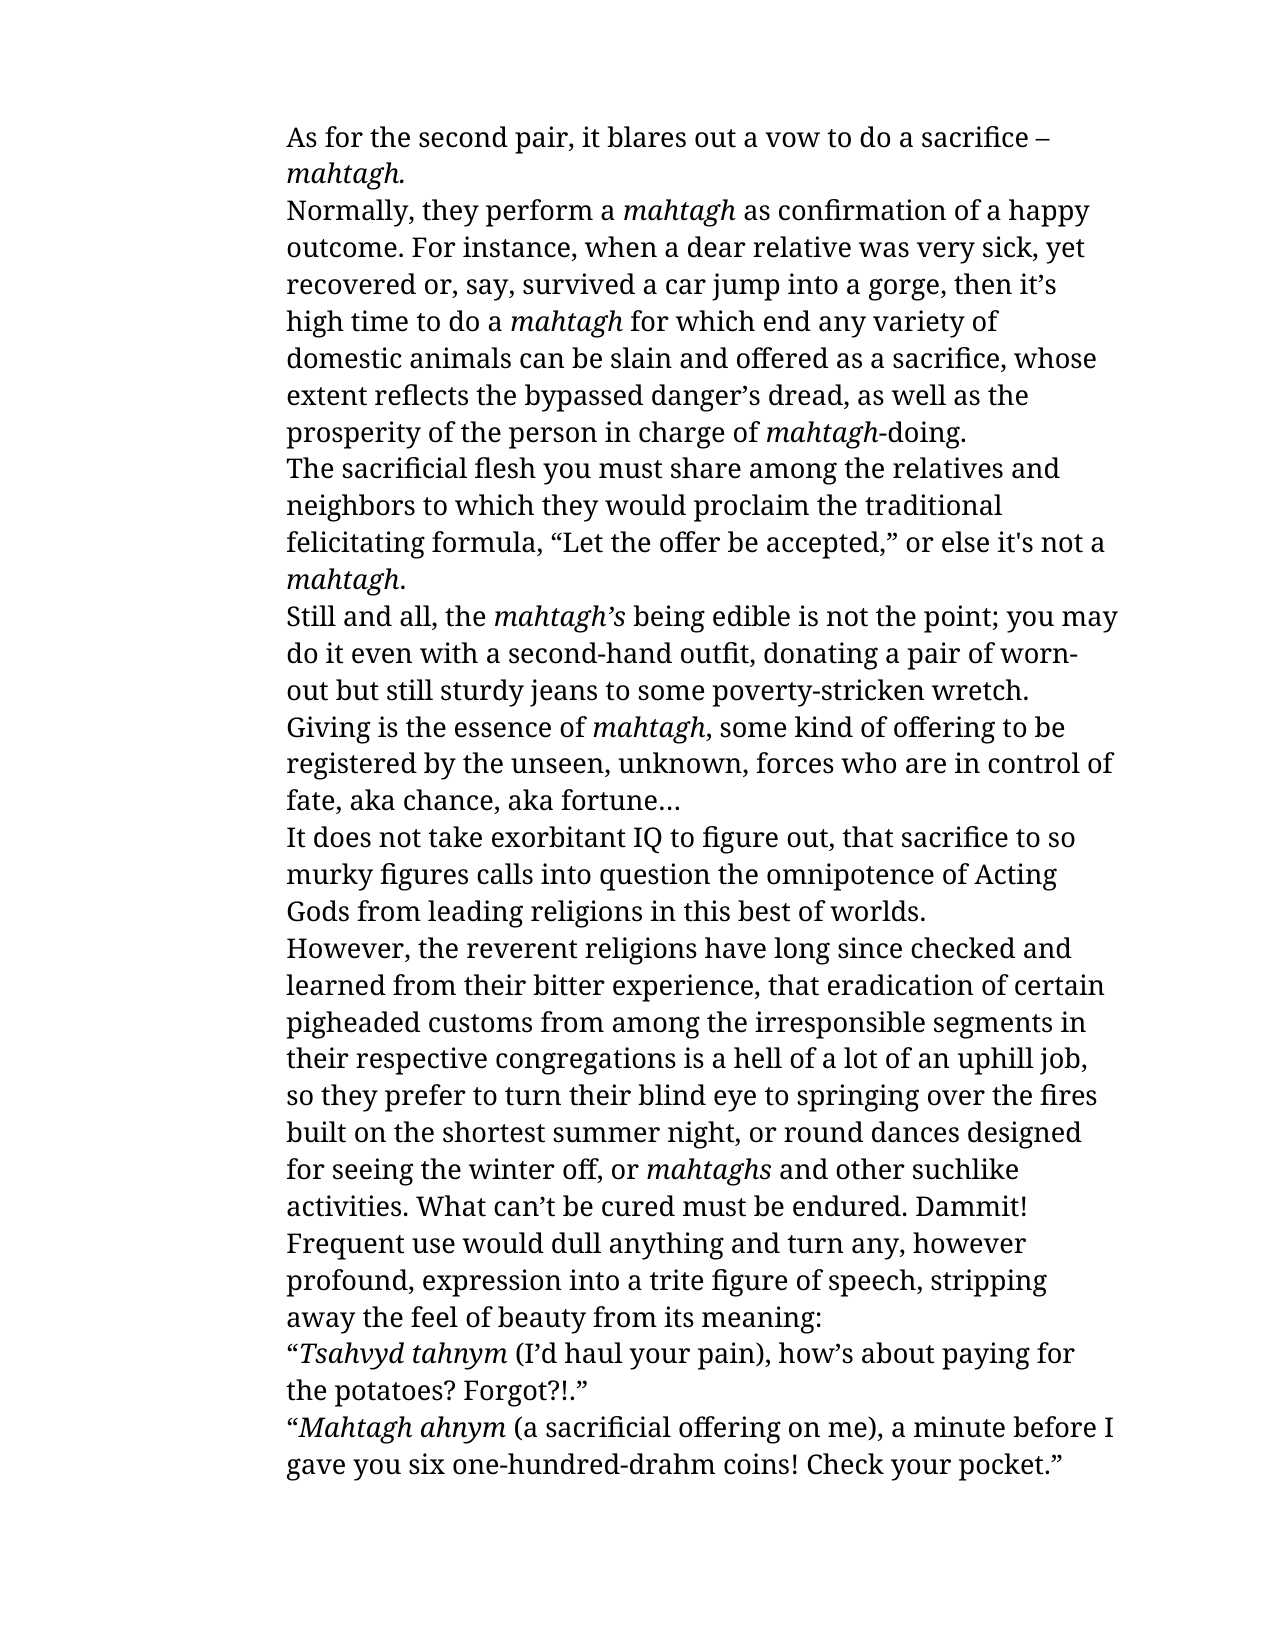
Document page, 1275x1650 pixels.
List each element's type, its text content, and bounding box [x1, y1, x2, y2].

list Still and all, the mahtagh’s being edible is not the point; you may do it even with a second-hand outfit, donating a pair of worn-out but still sturdy jeans to some poverty-stricken wretch. [286, 597, 1118, 708]
list The sacrificial flesh you must share among the relatives and neighbors to which they would proclaim the traditional felicitating formula, “Let the offer be accepted,” or else it's not a mahtagh. [286, 450, 1118, 597]
list Giving is the essence of mahtagh, some kind of offering to be registered by the unseen, unknown, forces who are in control of fate, aka chance, aka fortune… [286, 708, 1118, 819]
list It does not take exorbitant IQ to figure out, that sacrifice to so murky figures calls into question the omnipotence of Acting Gods from leading religions in this best of worlds. [286, 819, 1118, 929]
list However, the reverent religions have long since checked and learned from their bitter experience, that eradication of certain pigheaded customs from among the irresponsible segments in their respective congregations is a hell of a lot of an uphill job, so they prefer to turn their blind eye to springing over the fires built on the shortest summer night, or round dances designed for seeing the winter off, or mahtaghs and other suchlike activities. What can’t be cured must be endured. Dammit! [286, 929, 1118, 1224]
list As for the second pair, it blares out a vow to do a sacrifice – mahtagh. [286, 118, 1118, 192]
list Normally, they perform a mahtagh as confirmation of a happy outcome. For instance, when a dear relative was very sick, yet recovered or, say, survived a car jump into a gorge, then it’s high time to do a mahtagh for which end any variety of domestic animals can be slain and offered as a sacrifice, whose extent reflects the bypassed danger’s dread, as well as the prosperity of the person in charge of mahtagh-doing. [286, 192, 1118, 450]
list “Tsahvyd tahnym (I’d haul your pain), how’s about paying for the potatoes? Forgot?!.” [286, 1335, 1118, 1409]
list Frequent use would dull anything and turn any, however profound, expression into a trite figure of speech, stripping away the feel of beauty from its meaning: [286, 1224, 1118, 1335]
list “Mahtagh ahnym (a sacrificial offering on me), a minute before I gave you six one-hundred-drahm coins! Check your pocket.” [286, 1409, 1118, 1482]
